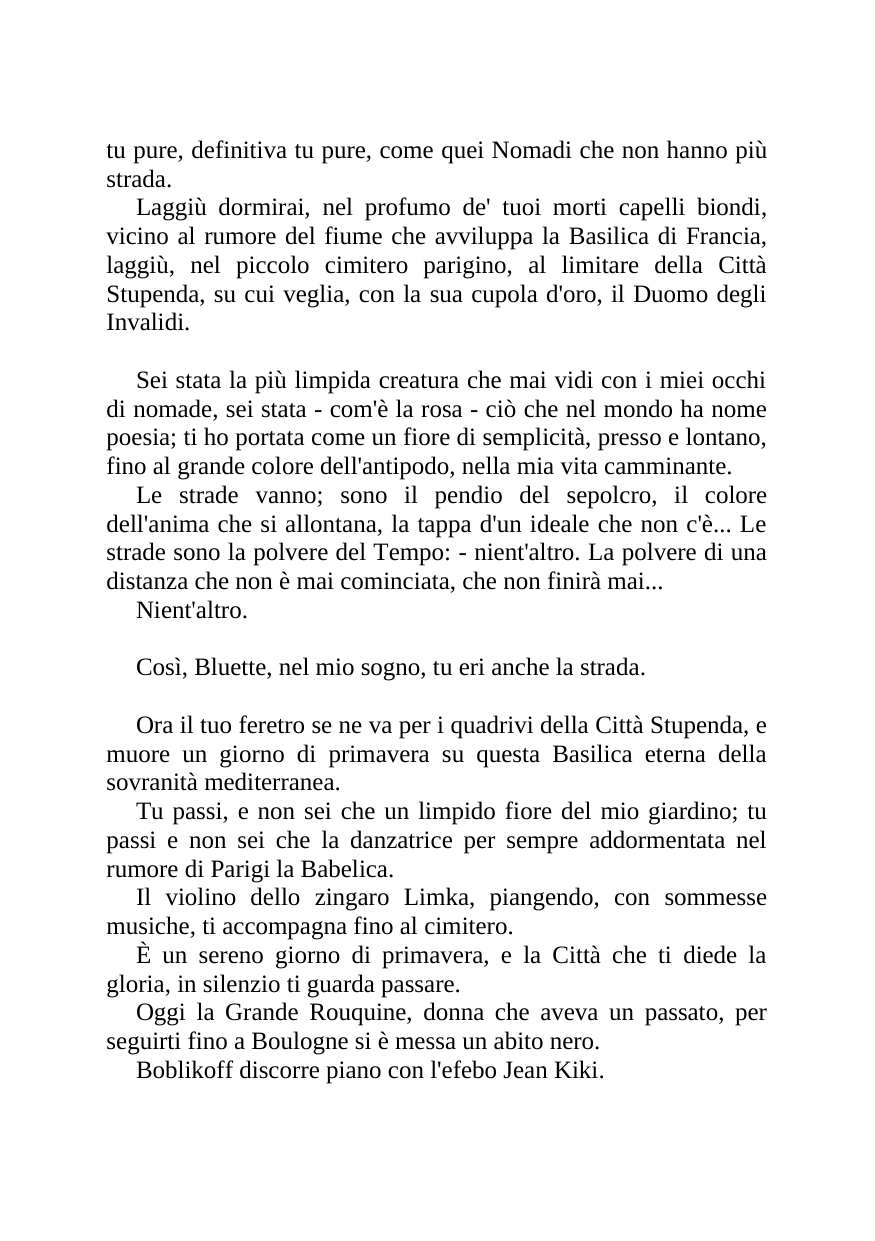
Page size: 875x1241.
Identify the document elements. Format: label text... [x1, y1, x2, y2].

text Tu passi, e non sei che un limpido fiore del mio giardino; tu passi e non sei che la danzatrice per sempre addormentata nel rumore di Parigi la Babelica. [106, 796, 768, 882]
text Nient'altro. [106, 595, 768, 624]
text Laggiù dormirai, nel profumo de' tuoi morti capelli biondi, vicino al rumore del fiume che avviluppa la Basilica di Francia, laggiù, nel piccolo cimitero parigino, al limitare della Città Stupenda, su cui veglia, con la sua cupola d'oro, il Duomo degli Invalidi. [106, 192, 768, 336]
text Il violino dello zingaro Limka, piangendo, con sommesse musiche, ti accompagna fino al cimitero. [106, 882, 768, 940]
text Boblikoff discorre piano con l'efebo Jean Kiki. [106, 1055, 768, 1084]
text È un sereno giorno di primavera, e la Città che ti diede la gloria, in silenzio ti guarda passare. [106, 940, 768, 997]
text Ora il tuo feretro se ne va per i quadrivi della Città Stupenda, e muore un giorno di primavera su questa Basilica eterna della sovranità mediterranea. [106, 710, 768, 796]
text Sei stata la più limpida creatura che mai vidi con i miei occhi di nomade, sei stata - com'è la rosa - ciò che nel mondo ha nome poesia; ti ho portata come un fiore di semplicità, presso e lontano, fino al grande colore dell'antipodo, nella mia vita camminante. [106, 365, 768, 480]
text Oggi la Grande Rouquine, donna che aveva un passato, per seguirti fino a Boulogne si è messa un abito nero. [106, 997, 768, 1055]
text Le strade vanno; sono il pendio del sepolcro, il colore dell'anima che si allontana, la tappa d'un ideale che non c'è... Le strade sono la polvere del Tempo: - nient'altro. La polvere di una distanza che non è mai cominciata, che non finirà mai... [106, 480, 768, 595]
text Così, Bluette, nel mio sogno, tu eri anche la strada. [106, 652, 768, 681]
text tu pure, definitiva tu pure, come quei Nomadi che non hanno più strada. [106, 135, 768, 192]
